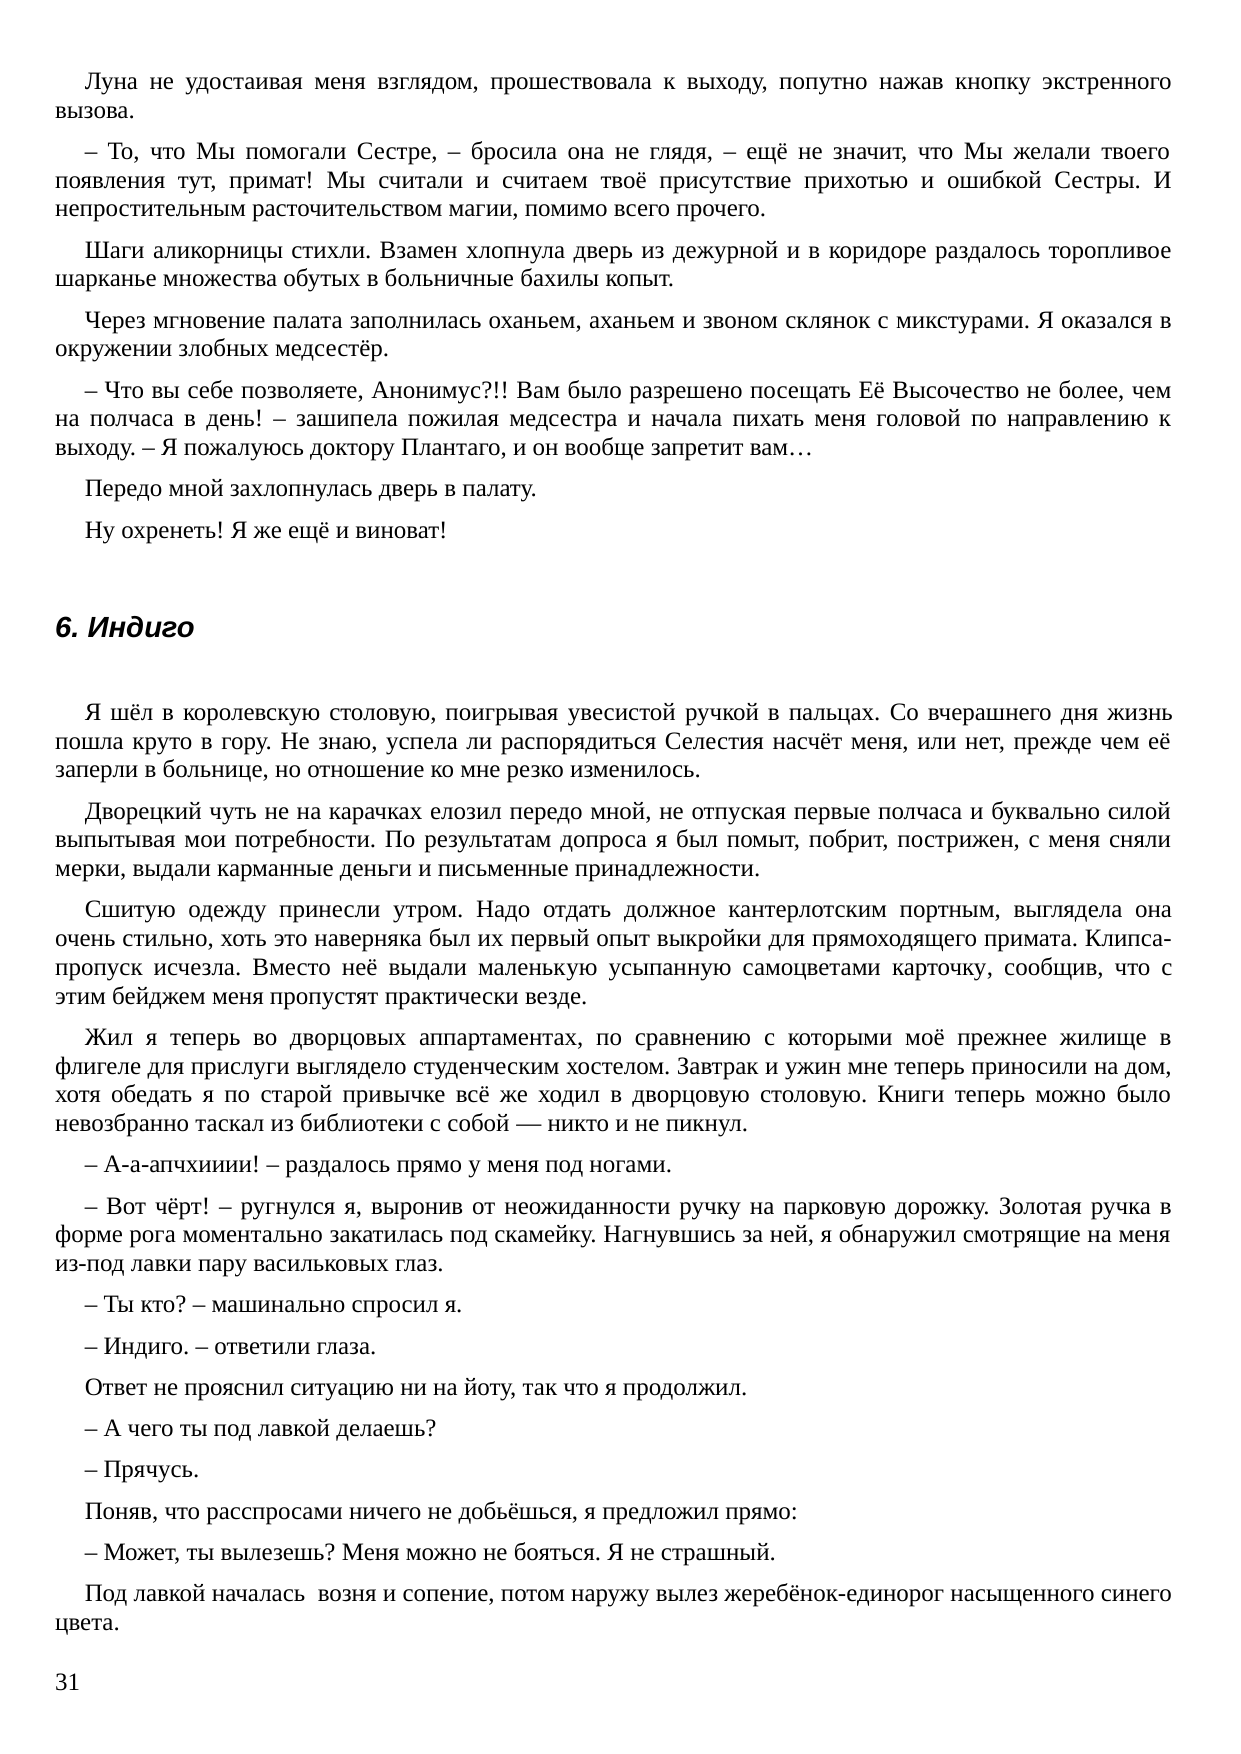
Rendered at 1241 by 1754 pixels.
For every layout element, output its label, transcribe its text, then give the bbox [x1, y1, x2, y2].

text – Вот чёрт! – ругнулся я, выронив от неожиданности ручку на парковую дорожку. Золотая ручка в форме рога моментально закатилась под скамейку. Нагнувшись за ней, я обнаружил смотрящие на меня из-под лавки пару васильковых глаз. [55, 1191, 1173, 1277]
text Ответ не прояснил ситуацию ни на йоту, так что я продолжил. [55, 1372, 1173, 1401]
text Под лавкой началась возня и сопение, потом наружу вылез жеребёнок-единорог насыщенного синего цвета. [55, 1578, 1173, 1636]
text – Ты кто? – машинально спросил я. [55, 1289, 1173, 1318]
text Дворецкий чуть не на карачках елозил передо мной, не отпуская первые полчаса и буквально силой выпытывая мои потребности. По результатам допроса я был помыт, побрит, пострижен, с меня сняли мерки, выдали карманные деньги и письменные принадлежности. [55, 796, 1173, 882]
text – А чего ты под лавкой делаешь? [55, 1413, 1173, 1442]
text Через мгновение палата заполнилась оханьем, аханьем и звоном склянок с микстурами. Я оказался в окружении злобных медсестёр. [55, 305, 1173, 362]
text – То, что Мы помогали Сестре, – бросила она не глядя, – ещё не значит, что Мы желали твоего появления тут, примат! Мы считали и считаем твоё присутствие прихотью и ошибкой Сестры. И непростительным расточительством магии, помимо всего прочего. [55, 136, 1173, 222]
text – Что вы себе позволяете, Анонимус?!! Вам было разрешено посещать Её Высочество не более, чем на полчаса в день! – зашипела пожилая медсестра и начала пихать меня головой по направлению к выходу. – Я пожалуюсь доктору Плантаго, и он вообще запретит вам… [55, 375, 1173, 461]
text Жил я теперь во дворцовых аппартаментах, по сравнению с которыми моё прежнее жилище в флигеле для прислуги выглядело студенческим хостелом. Завтрак и ужин мне теперь приносили на дом, хотя обедать я по старой привычке всё же ходил в дворцовую столовую. Книги теперь можно было невозбранно таскал из библиотеки с собой — никто и не пикнул. [55, 1022, 1173, 1137]
text Луна не удостаивая меня взглядом, прошествовала к выходу, попутно нажав кнопку экстренного вызова. [55, 66, 1173, 123]
text Шаги аликорницы стихли. Взамен хлопнула дверь из дежурной и в коридоре раздалось торопливое шарканье множества обутых в больничные бахилы копыт. [55, 235, 1173, 292]
text Передо мной захлопнулась дверь в палату. [55, 473, 1173, 502]
text – Индиго. – ответили глаза. [55, 1331, 1173, 1359]
text – Прячусь. [55, 1454, 1173, 1483]
text – А-а-апчхииии! – раздалось прямо у меня под ногами. [55, 1149, 1173, 1178]
text Поняв, что расспросами ничего не добьёшься, я предложил прямо: [55, 1496, 1173, 1524]
text Сшитую одежду принесли утром. Надо отдать должное кантерлотским портным, выглядела она очень стильно, хоть это наверняка был их первый опыт выкройки для прямоходящего примата. Клипса-пропуск исчезла. Вместо неё выдали маленькую усыпанную самоцветами карточку, сообщив, что с этим бейджем меня пропустят практически везде. [55, 894, 1173, 1009]
subtitle 6. Индиго [55, 610, 1173, 643]
text Я шёл в королевскую столовую, поигрывая увесистой ручкой в пальцах. Со вчерашнего дня жизнь пошла круто в гору. Не знаю, успела ли распорядиться Селестия насчёт меня, или нет, прежде чем её заперли в больнице, но отношение ко мне резко изменилось. [55, 697, 1173, 783]
text – Может, ты вылезешь? Меня можно не бояться. Я не страшный. [55, 1537, 1173, 1566]
text Ну охренеть! Я же ещё и виноват! [55, 515, 1173, 543]
